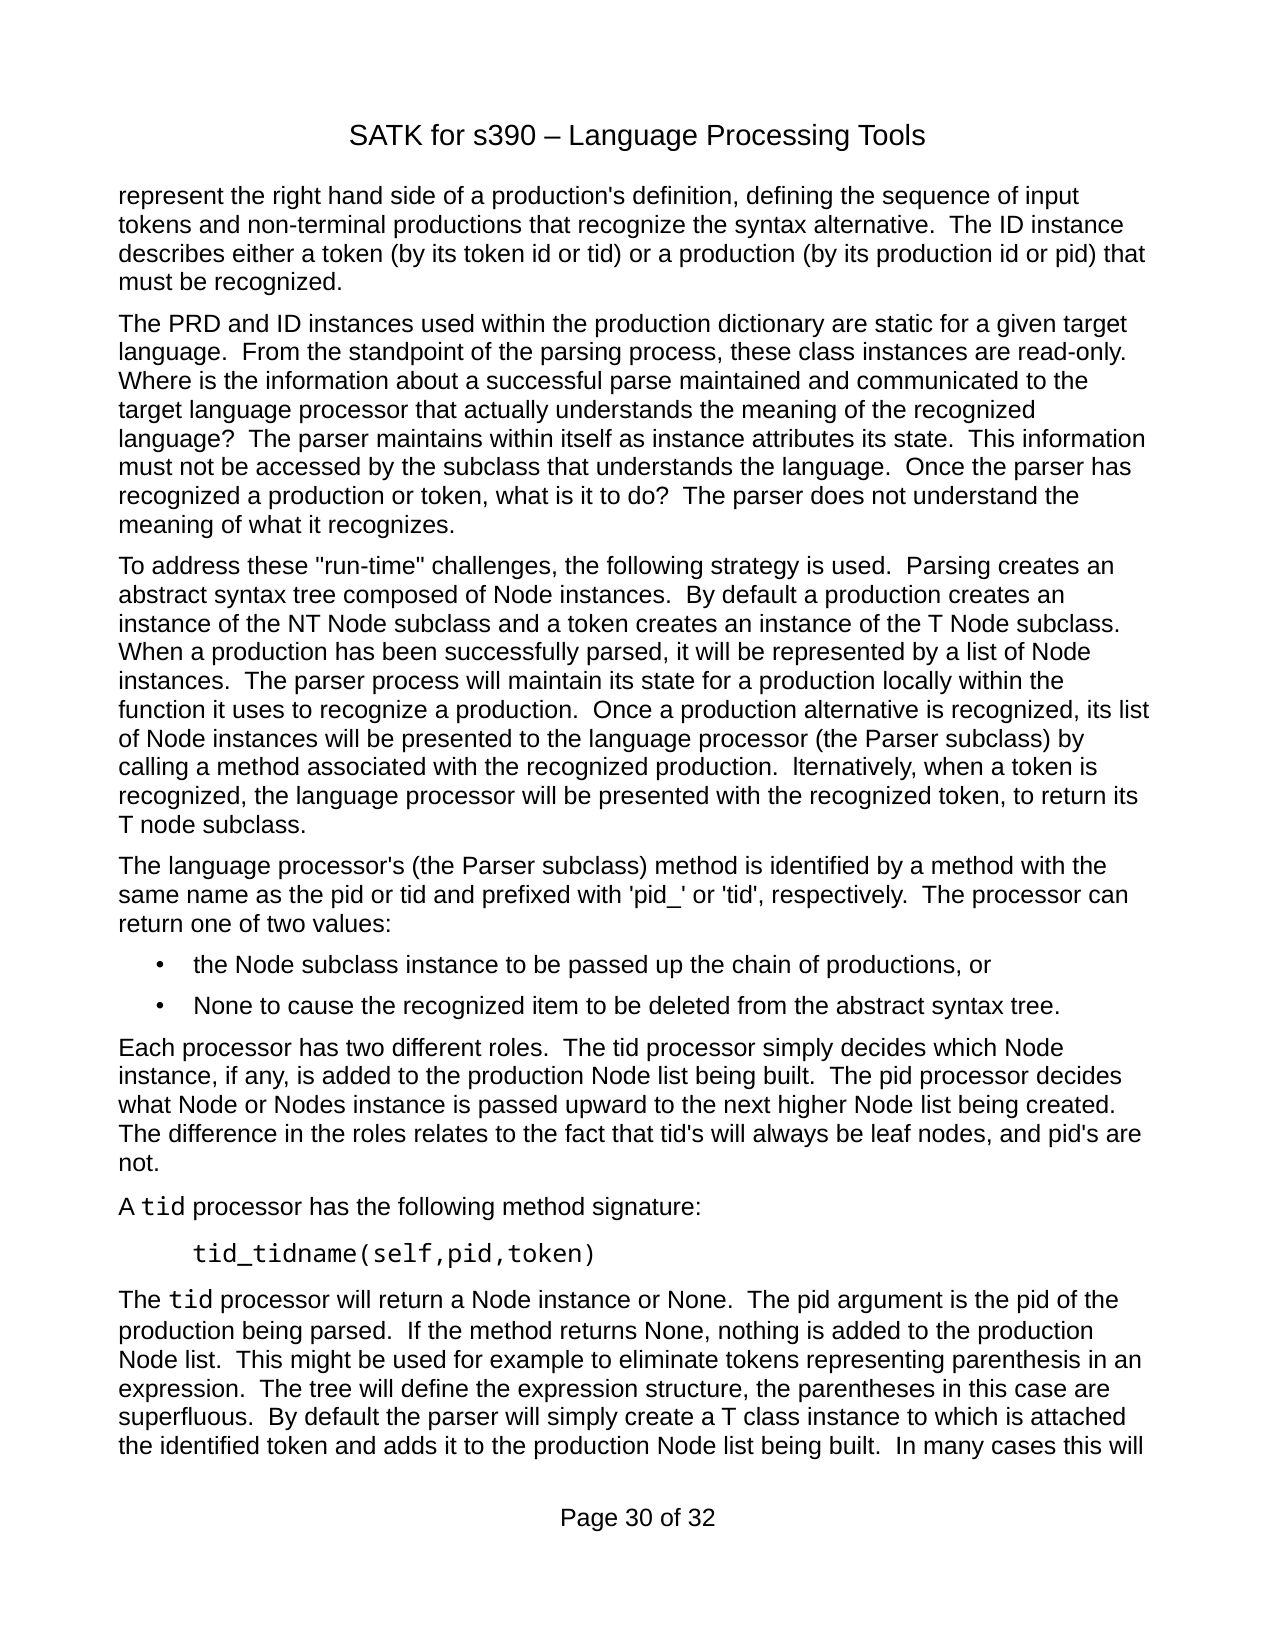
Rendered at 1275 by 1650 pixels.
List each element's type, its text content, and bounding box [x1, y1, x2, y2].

text The PRD and ID instances used within the production dictionary are static for a given target language. From the standpoint of the parsing process, these class instances are read-only. Where is the information about a successful parse maintained and communicated to the target language processor that actually understands the meaning of the recognized language? The parser maintains within itself as instance attributes its state. This information must not be accessed by the subclass that understands the language. Once the parser has recognized a production or token, what is it to do? The parser does not understand the meaning of what it recognizes. [118, 309, 1157, 539]
text Each processor has two different roles. The tid processor simply decides which Node instance, if any, is added to the production Node list being built. The pid processor decides what Node or Nodes instance is passed upward to the next higher Node list being created. The difference in the roles relates to the fact that tid's will always be leaf nodes, and pid's are not. [118, 1033, 1157, 1176]
text represent the right hand side of a production's definition, defining the sequence of input tokens and non-terminal productions that recognize the syntax alternative. The ID instance describes either a token (by its token id or tid) or a production (by its production id or pid) that must be recognized. [118, 181, 1157, 296]
text The tid processor will return a Node instance or None. The pid argument is the pid of the production being parsed. If the method returns None, nothing is added to the production Node list. This might be used for example to eliminate tokens representing parenthesis in an expression. The tree will define the expression structure, the parentheses in this case are superfluous. By default the parser will simply create a T class instance to which is attached the identified token and adds it to the production Node list being built. In many cases this will [118, 1282, 1157, 1460]
text To address these "run-time" challenges, the following strategy is used. Parsing creates an abstract syntax tree composed of Node instances. By default a production creates an instance of the NT Node subclass and a token creates an instance of the T Node subclass. When a production has been successfully parsed, it will be represented by a list of Node instances. The parser process will maintain its state for a production locally within the function it uses to recognize a production. Once a production alternative is recognized, its list of Node instances will be presented to the language processor (the Parser subclass) by calling a method associated with the recognized production. lternatively, when a token is recognized, the language processor will be presented with the recognized token, to return its T node subclass. [118, 551, 1157, 839]
text The language processor's (the Parser subclass) method is identified by a method with the same name as the pid or tid and prefixed with 'pid_' or 'tid', respectively. The processor can return one of two values: [118, 851, 1157, 937]
text tid_tidname(self,pid,token) [192, 1235, 1157, 1269]
list None to cause the recognized item to be deleted from the abstract syntax tree. [156, 991, 1157, 1020]
text A tid processor has the following method signature: [118, 1189, 1157, 1223]
list the Node subclass instance to be passed up the chain of productions, or [156, 950, 1157, 979]
